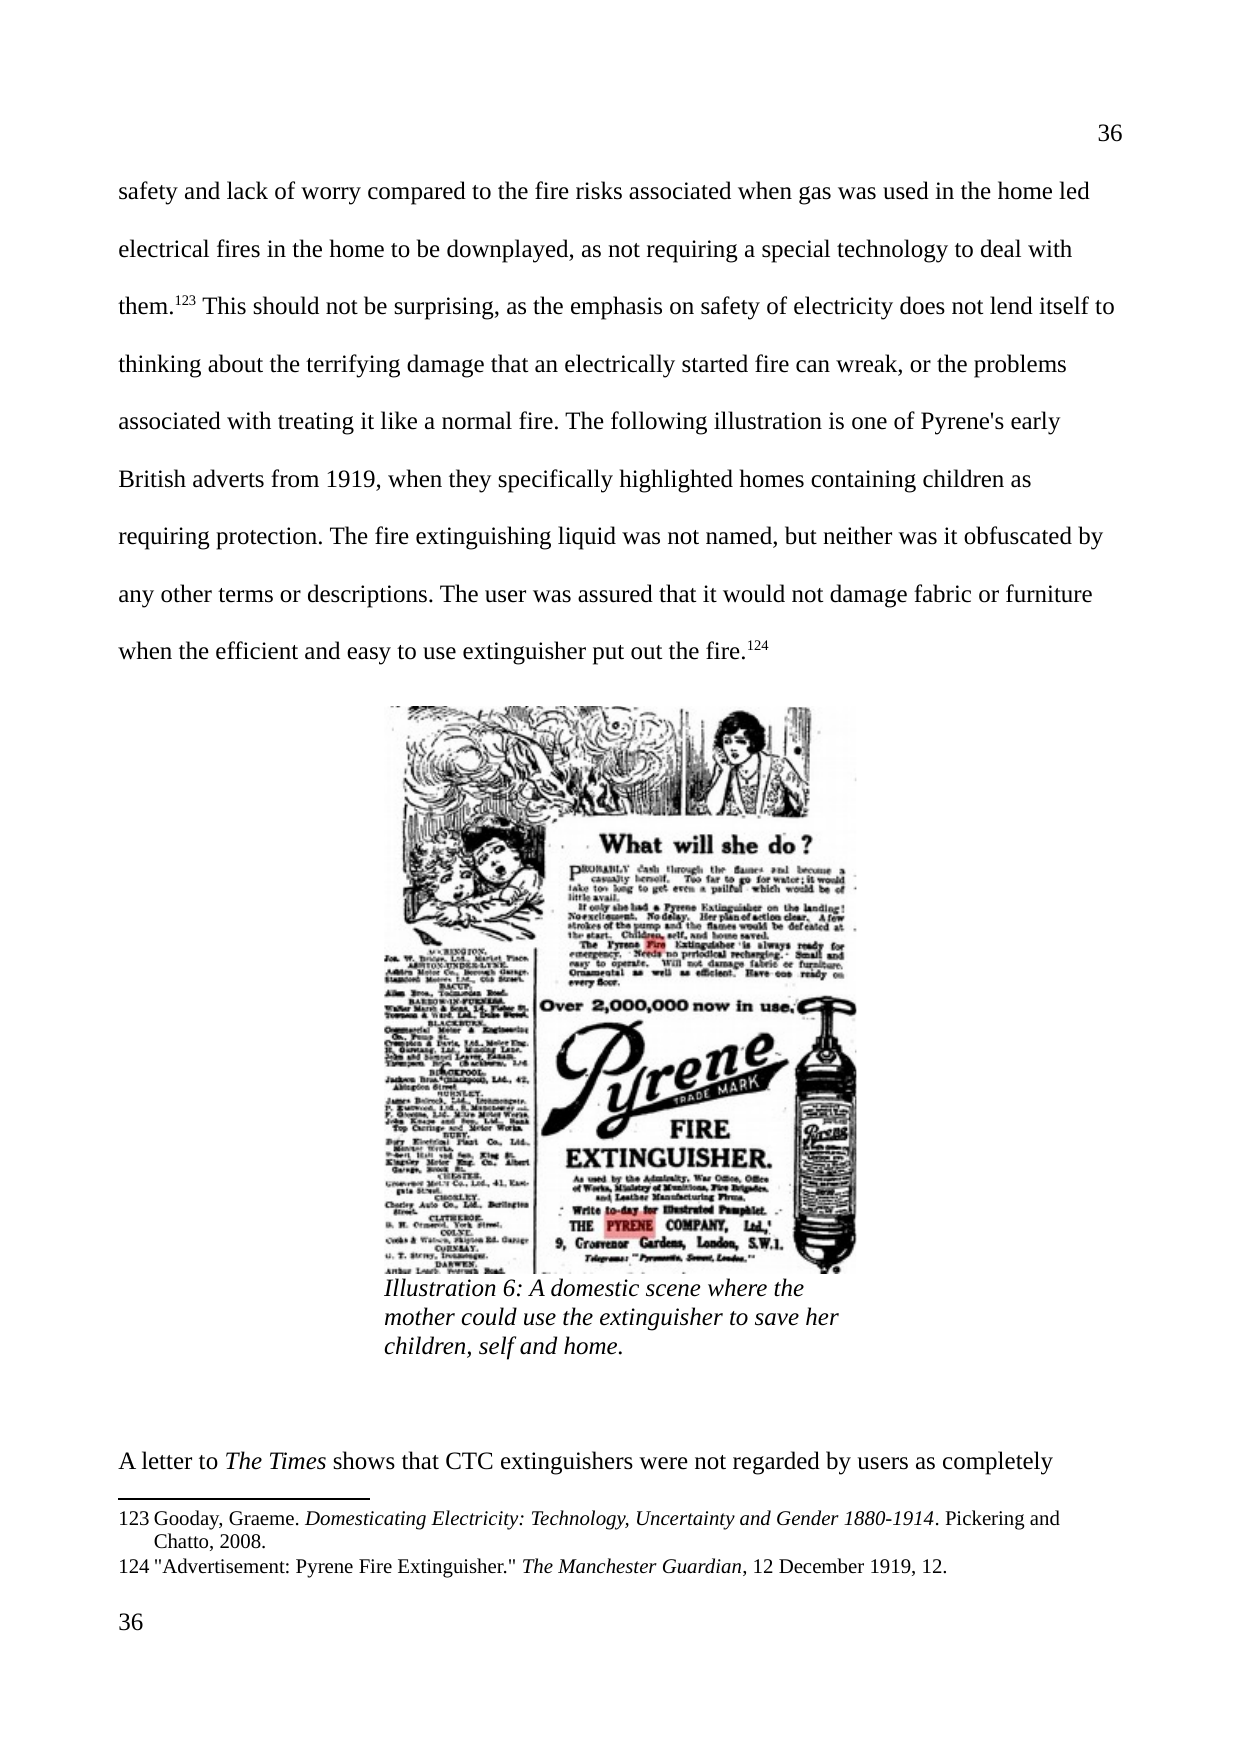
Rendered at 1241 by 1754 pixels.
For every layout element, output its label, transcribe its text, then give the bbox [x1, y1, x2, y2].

picture [383, 706, 857, 1274]
text "Advertisement: Pyrene Fire Extinguisher." The Manchester Guardian, 12 December 1919, 12. [118, 1553, 1122, 1578]
text Gooday, Graeme. Domesticating Electricity: Technology, Uncertainty and Gender 1880-1914. Pickering and Chatto, 2008. [118, 1505, 1122, 1553]
text safety and lack of worry compared to the fire risks associated when gas was used in the home led electrical fires in the home to be downplayed, as not requiring a special technology to deal with them. This should not be surprising, as the emphasis on safety of electricity does not lend itself to thinking about the terrifying damage that an electrically started fire can wreak, or the problems associated with treating it like a normal fire. The following illustration is one of Pyrene's early British adverts from 1919, when they specifically highlighted homes containing children as requiring protection. The fire extinguishing liquid was not named, but neither was it obfuscated by any other terms or descriptions. The user was assured that it would not damage fabric or furniture when the efficient and easy to use extinguisher put out the fire. [118, 176, 1122, 665]
text A letter to The Times shows that CTC extinguishers were not regarded by users as completely [118, 1446, 1122, 1474]
text Illustration 6: A domestic scene where the mother could use the extinguisher to save her children, self and home. [384, 1274, 856, 1359]
